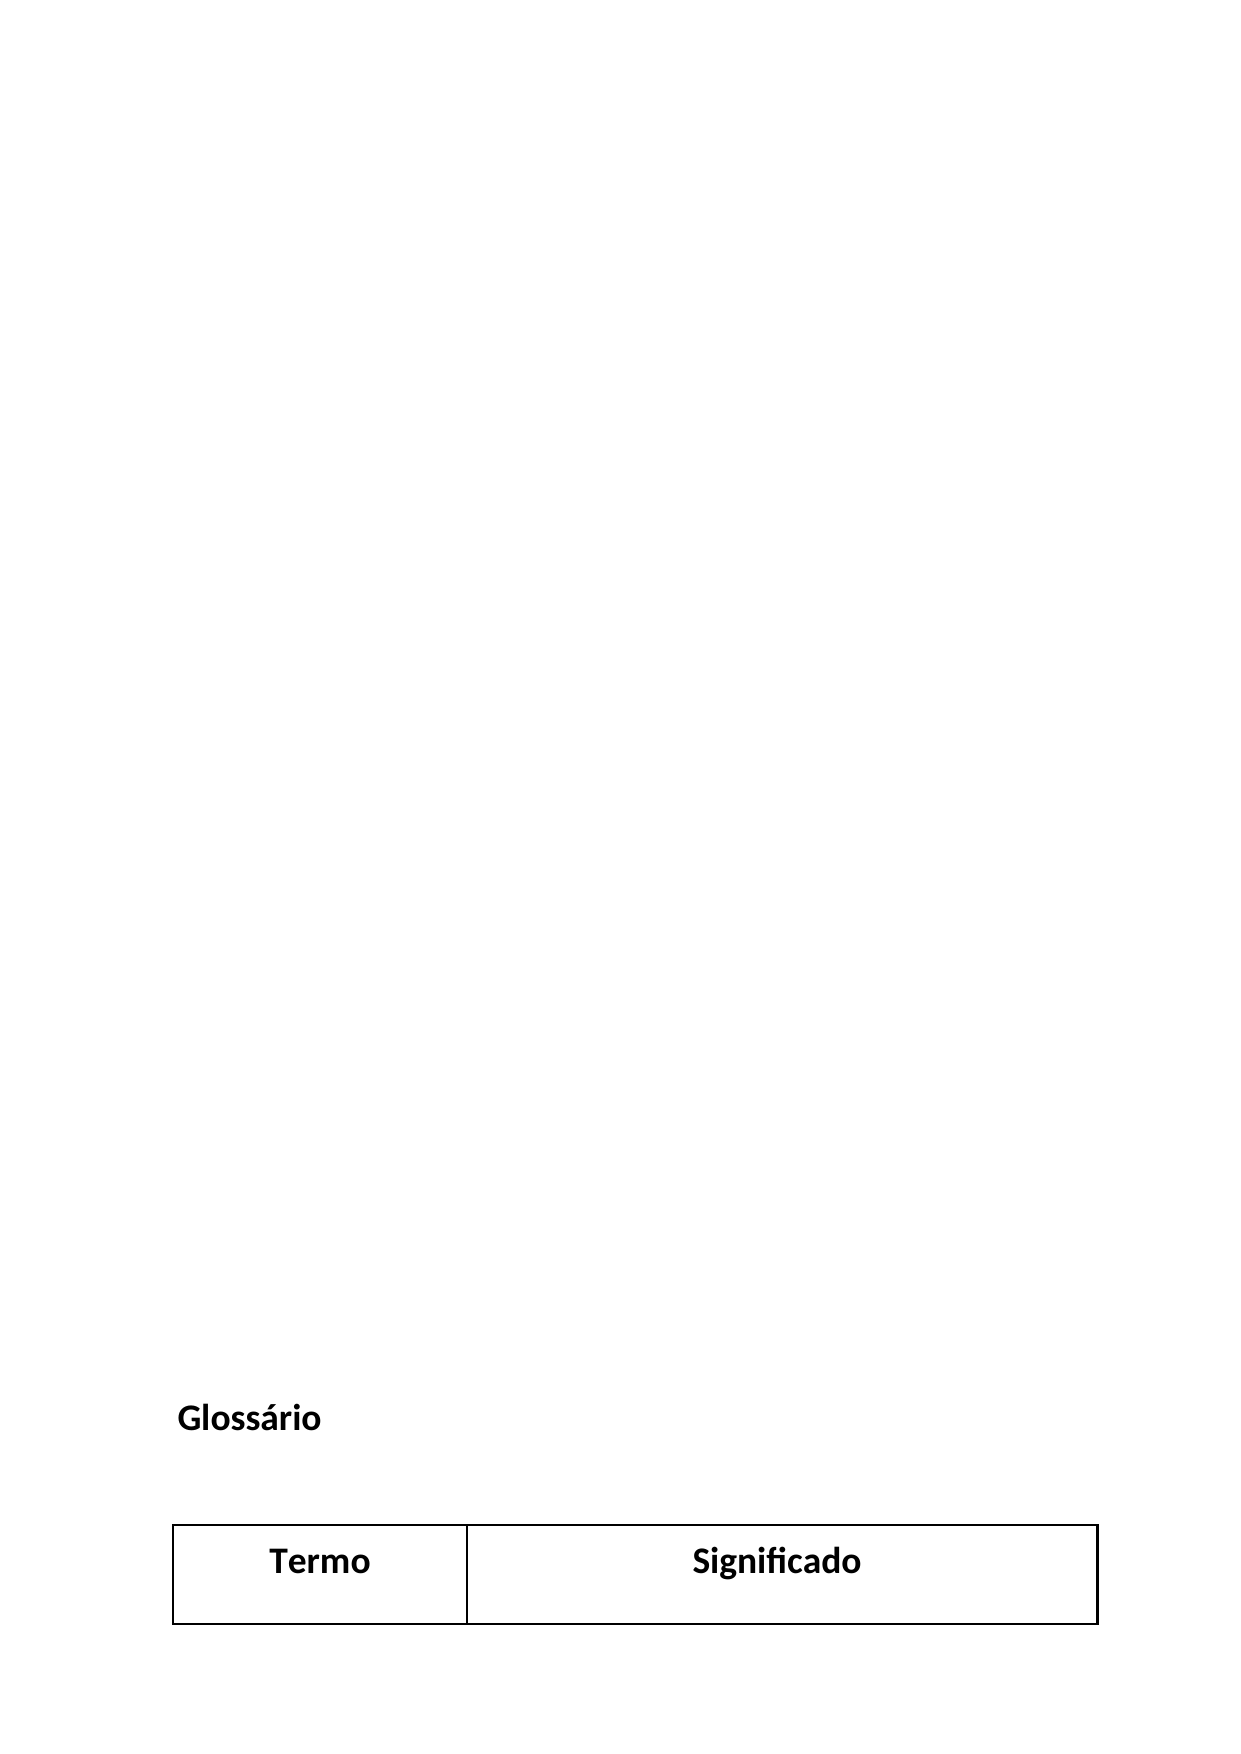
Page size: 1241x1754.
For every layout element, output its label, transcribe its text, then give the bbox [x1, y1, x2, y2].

table_header Significado [468, 1526, 1096, 1623]
table_header Termo [174, 1526, 466, 1623]
text Glossário [177, 1394, 1063, 1440]
